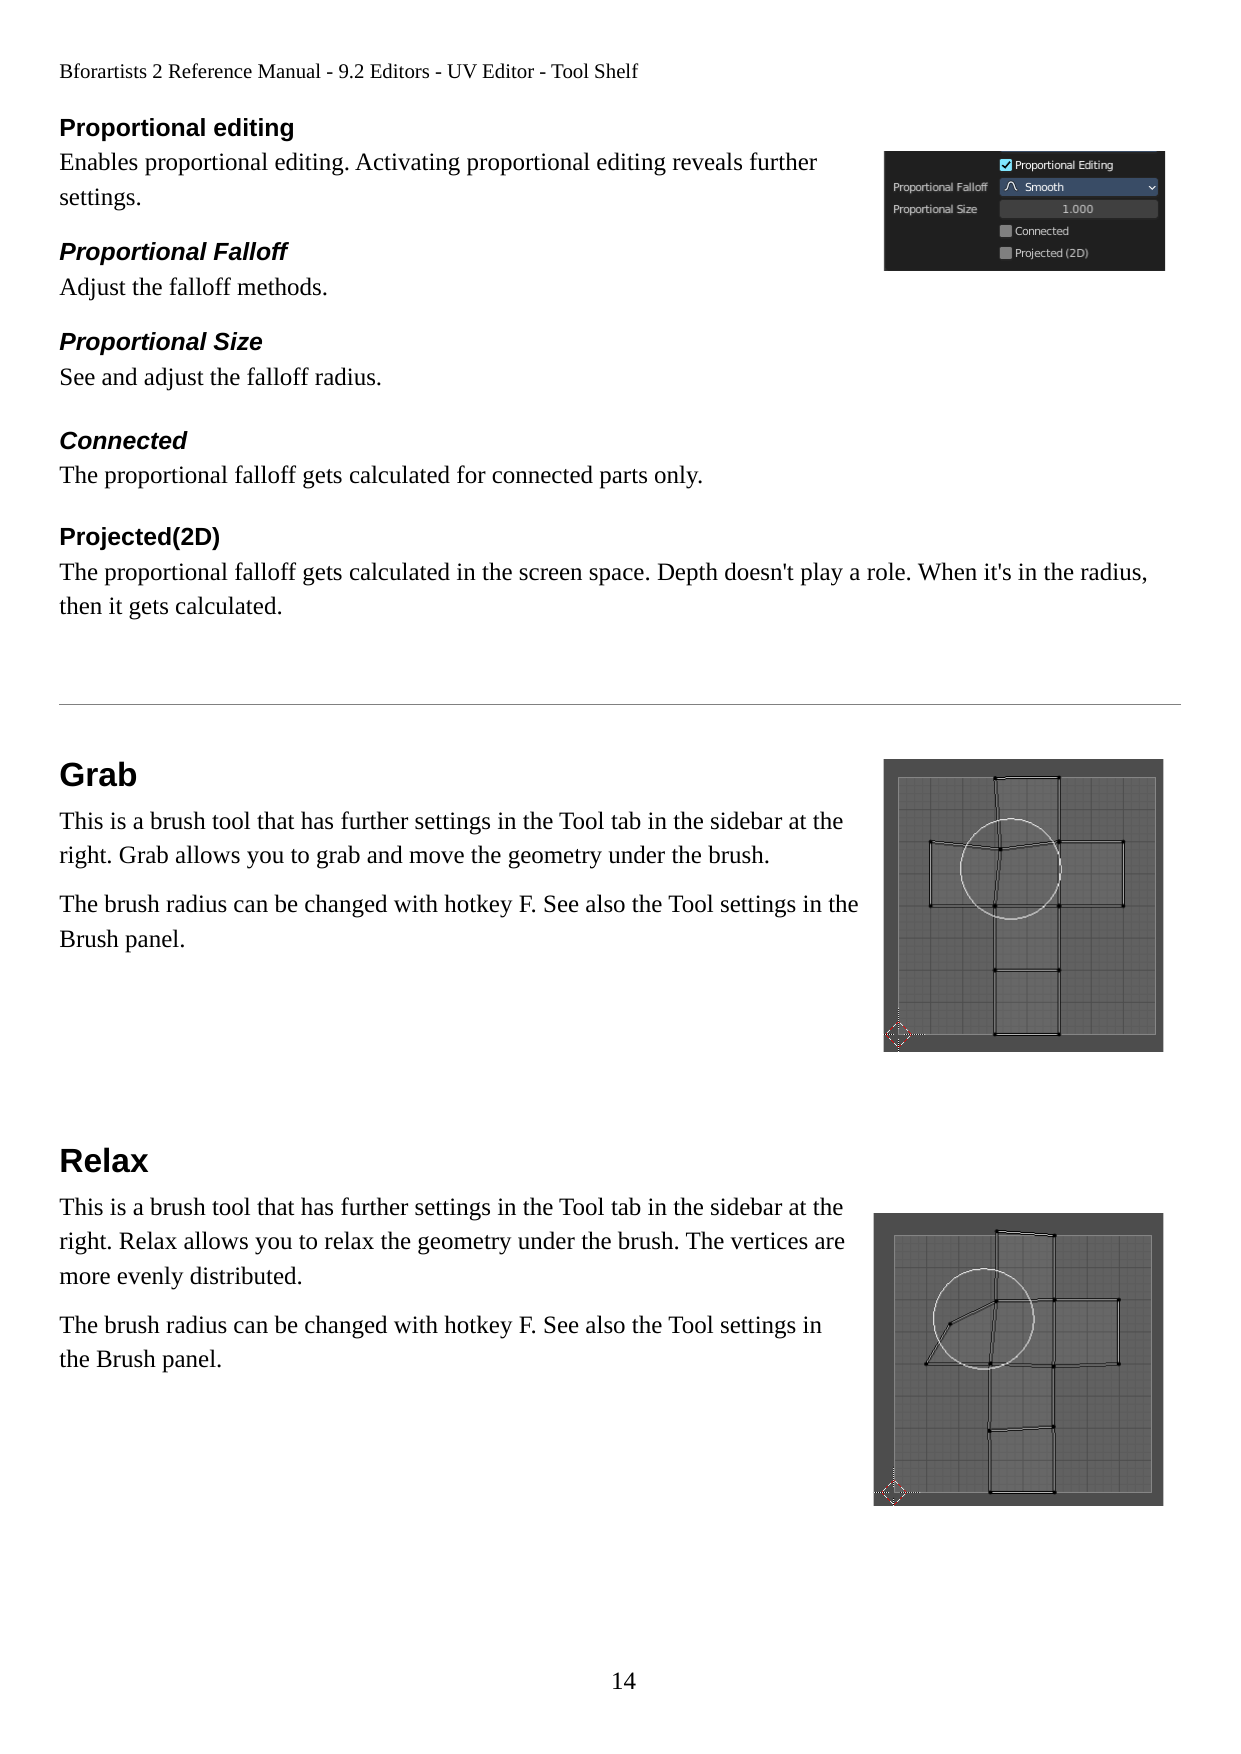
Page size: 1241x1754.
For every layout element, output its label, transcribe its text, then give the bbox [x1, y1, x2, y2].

text This is a brush tool that has further settings in the Tool tab in the sidebar at the right. Relax allows you to relax the geometry under the brush. The vertices are more evenly distributed. [59, 1192, 1181, 1290]
subtitle Connected [59, 426, 1181, 454]
subtitle Proportional Falloff [59, 237, 883, 266]
picture [883, 151, 1166, 271]
picture [873, 1213, 1164, 1506]
text This is a brush tool that has further settings in the Tool tab in the sidebar at the right. Grab allows you to grab and move the geometry under the brush. [59, 806, 883, 869]
text The proportional falloff gets calculated for connected parts only. [59, 461, 1181, 489]
subtitle Proportional Size [59, 327, 1181, 356]
text Adjust the falloff methods. [59, 272, 1181, 301]
text The brush radius can be changed with hotkey F. See also the Tool settings in the Brush panel. [59, 1310, 873, 1373]
subtitle Proportional editing [59, 113, 1181, 141]
text Enables proportional editing. Activating proportional editing reveals further settings. [59, 147, 1181, 211]
text The proportional falloff gets calculated in the screen space. Depth doesn't play a role. When it's in the radius, then it gets calculated. [59, 557, 1181, 620]
text See and adjust the falloff radius. [59, 362, 1181, 391]
subtitle [1166, 237, 1181, 266]
subtitle Relax [59, 1141, 1181, 1179]
subtitle Projected(2D) [59, 522, 1181, 551]
text The brush radius can be changed with hotkey F. See also the Tool settings in the Brush panel. [59, 889, 883, 952]
picture [883, 759, 1164, 1052]
subtitle Grab [59, 754, 1181, 793]
